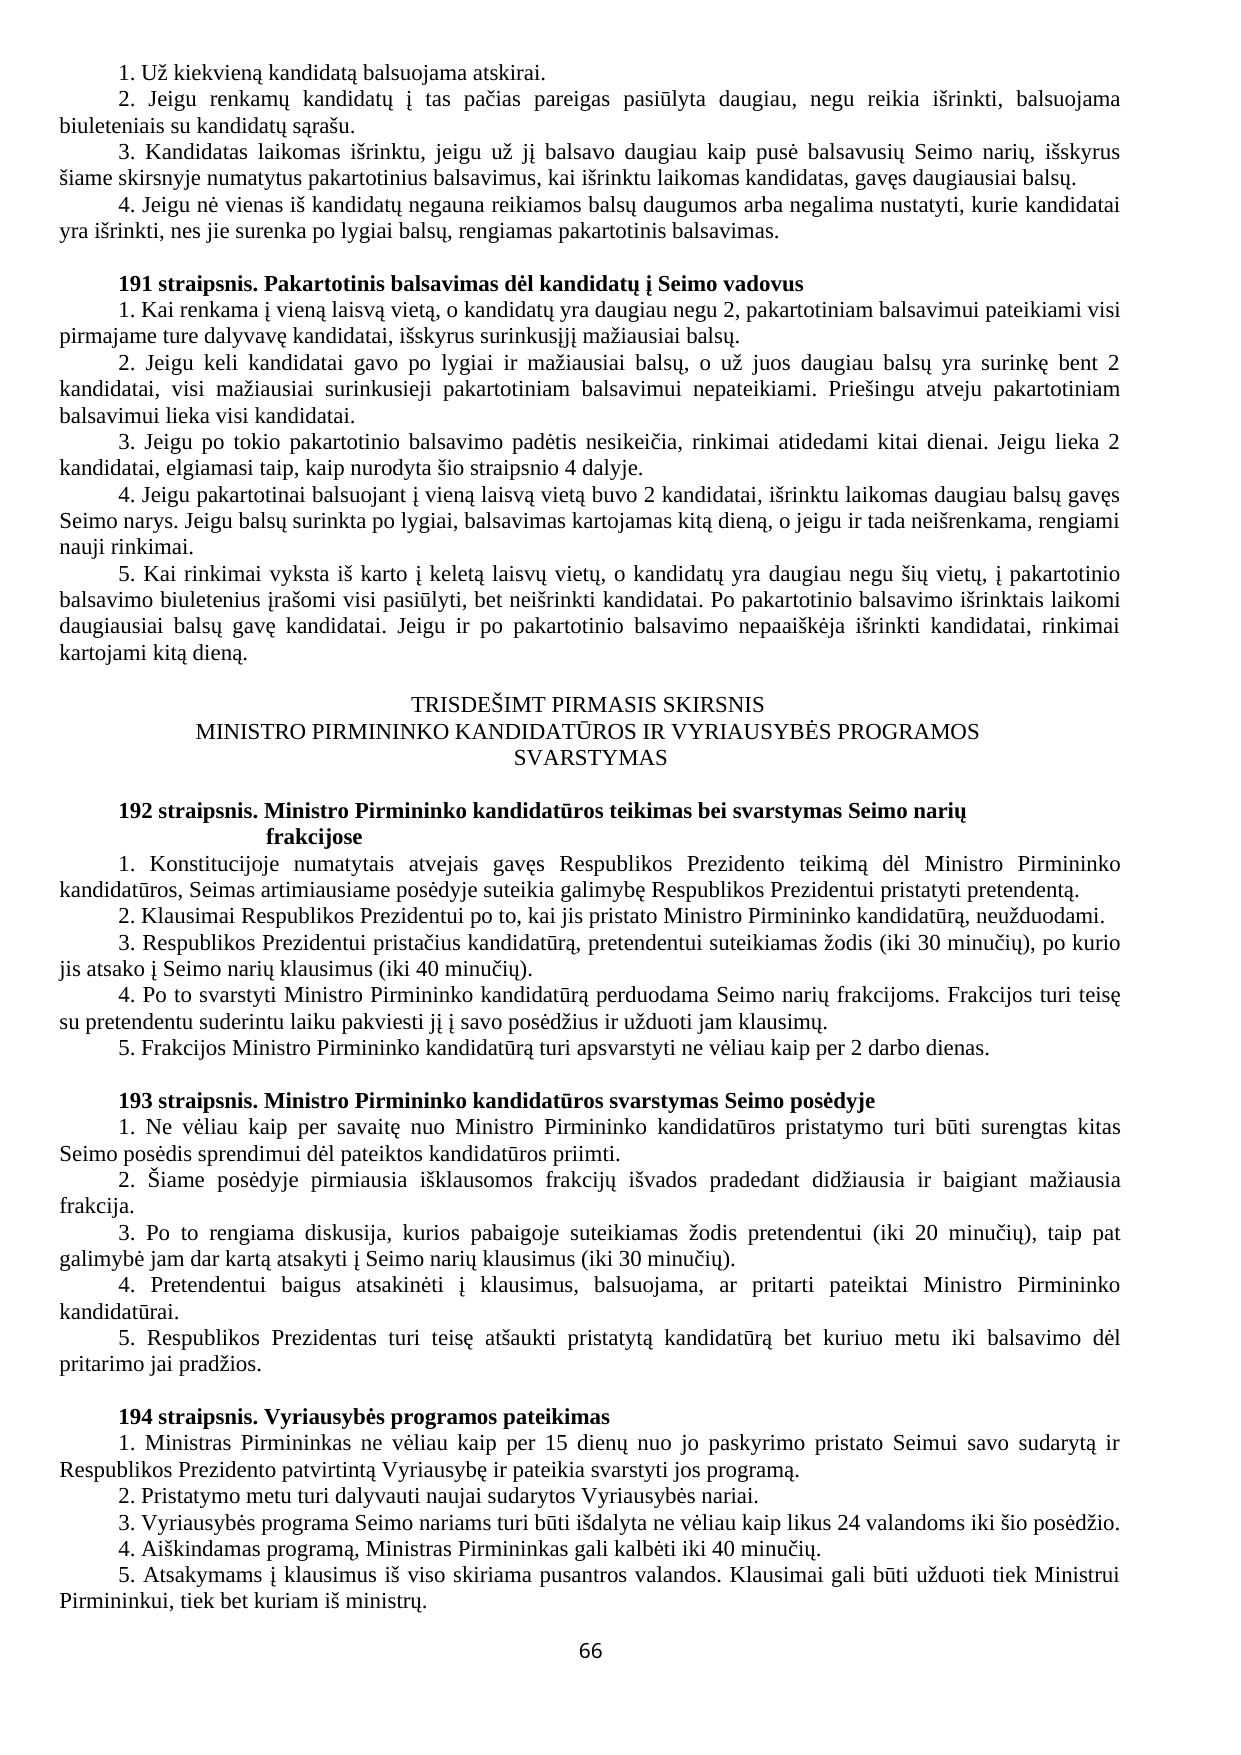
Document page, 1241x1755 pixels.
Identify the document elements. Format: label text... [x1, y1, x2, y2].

text 4. Aiškindamas programą, Ministras Pirmininkas gali kalbėti iki 40 minučių. [59, 1535, 1122, 1561]
text 2. Jeigu renkamų kandidatų į tas pačias pareigas pasiūlyta daugiau, negu reikia išrinkti, balsuojama biuleteniais su kandidatų sąrašu. [59, 85, 1122, 138]
text 2. Klausimai Respublikos Prezidentui po to, kai jis pristato Ministro Pirmininko kandidatūrą, neužduodami. [59, 902, 1122, 929]
text 1. Konstitucijoje numatytais atvejais gavęs Respublikos Prezidento teikimą dėl Ministro Pirmininko kandidatūros, Seimas artimiausiame posėdyje suteikia galimybę Respublikos Prezidentui pristatyti pretendentą. [59, 850, 1122, 902]
text SVARSTYMAS [59, 744, 1122, 771]
text 4. Pretendentui baigus atsakinėti į klausimus, balsuojama, ar pritarti pateiktai Ministro Pirmininko kandidatūrai. [59, 1271, 1122, 1324]
text 5. Atsakymams į klausimus iš viso skiriama pusantros valandos. Klausimai gali būti užduoti tiek Ministrui Pirmininkui, tiek bet kuriam iš ministrų. [59, 1561, 1122, 1614]
text 5. Kai rinkimai vyksta iš karto į keletą laisvų vietų, o kandidatų yra daugiau negu šių vietų, į pakartotinio balsavimo biuletenius įrašomi visi pasiūlyti, bet neišrinkti kandidatai. Po pakartotinio balsavimo išrinktais laikomi daugiausiai balsų gavę kandidatai. Jeigu ir po pakartotinio balsavimo nepaaiškėja išrinkti kandidatai, rinkimai kartojami kitą dieną. [59, 560, 1122, 665]
text 3. Vyriausybės programa Seimo nariams turi būti išdalyta ne vėliau kaip likus 24 valandoms iki šio posėdžio. [59, 1508, 1122, 1535]
text TRISDEŠIMT PIRMASIS SKIRSNIS [59, 692, 1122, 718]
text 193 straipsnis. Ministro Pirmininko kandidatūros svarstymas Seimo posėdyje [59, 1087, 1122, 1113]
text frakcijose [266, 823, 1122, 850]
text 1. Kai renkama į vieną laisvą vietą, o kandidatų yra daugiau negu 2, pakartotiniam balsavimui pateikiami visi pirmajame ture dalyvavę kandidatai, išskyrus surinkusįjį mažiausiai balsų. [59, 296, 1122, 349]
text 2. Jeigu keli kandidatai gavo po lygiai ir mažiausiai balsų, o už juos daugiau balsų yra surinkę bent 2 kandidatai, visi mažiausiai surinkusieji pakartotiniam balsavimui nepateikiami. Priešingu atveju pakartotiniam balsavimui lieka visi kandidatai. [59, 349, 1122, 428]
text 4. Jeigu pakartotinai balsuojant į vieną laisvą vietą buvo 2 kandidatai, išrinktu laikomas daugiau balsų gavęs Seimo narys. Jeigu balsų surinkta po lygiai, balsavimas kartojamas kitą dieną, o jeigu ir tada neišrenkama, rengiami nauji rinkimai. [59, 481, 1122, 560]
text 3. Kandidatas laikomas išrinktu, jeigu už jį balsavo daugiau kaip pusė balsavusių Seimo narių, išskyrus šiame skirsnyje numatytus pakartotinius balsavimus, kai išrinktu laikomas kandidatas, gavęs daugiausiai balsų. [59, 138, 1122, 191]
text 3. Po to rengiama diskusija, kurios pabaigoje suteikiamas žodis pretendentui (iki 20 minučių), taip pat galimybė jam dar kartą atsakyti į Seimo narių klausimus (iki 30 minučių). [59, 1219, 1122, 1271]
text 4. Po to svarstyti Ministro Pirmininko kandidatūrą perduodama Seimo narių frakcijoms. Frakcijos turi teisę su pretendentu suderintu laiku pakviesti jį į savo posėdžius ir užduoti jam klausimų. [59, 981, 1122, 1034]
text 1. Ne vėliau kaip per savaitę nuo Ministro Pirmininko kandidatūros pristatymo turi būti surengtas kitas Seimo posėdis sprendimui dėl pateiktos kandidatūros priimti. [59, 1113, 1122, 1166]
text 3. Respublikos Prezidentui pristačius kandidatūrą, pretendentui suteikiamas žodis (iki 30 minučių), po kurio jis atsako į Seimo narių klausimus (iki 40 minučių). [59, 929, 1122, 981]
text 5. Respublikos Prezidentas turi teisę atšaukti pristatytą kandidatūrą bet kuriuo metu iki balsavimo dėl pritarimo jai pradžios. [59, 1324, 1122, 1377]
text 194 straipsnis. Vyriausybės programos pateikimas [59, 1403, 1122, 1429]
text MINISTRO PIRMININKO KANDIDATŪROS IR VYRIAUSYBĖS PROGRAMOS [59, 718, 1122, 744]
text 1. Ministras Pirmininkas ne vėliau kaip per 15 dienų nuo jo paskyrimo pristato Seimui savo sudarytą ir Respublikos Prezidento patvirtintą Vyriausybę ir pateikia svarstyti jos programą. [59, 1429, 1122, 1482]
text 3. Jeigu po tokio pakartotinio balsavimo padėtis nesikeičia, rinkimai atidedami kitai dienai. Jeigu lieka 2 kandidatai, elgiamasi taip, kaip nurodyta šio straipsnio 4 dalyje. [59, 428, 1122, 481]
text 2. Šiame posėdyje pirmiausia išklausomos frakcijų išvados pradedant didžiausia ir baigiant mažiausia frakcija. [59, 1166, 1122, 1219]
text 192 straipsnis. Ministro Pirmininko kandidatūros teikimas bei svarstymas Seimo narių [118, 797, 1122, 823]
text 5. Frakcijos Ministro Pirmininko kandidatūrą turi apsvarstyti ne vėliau kaip per 2 darbo dienas. [59, 1034, 1122, 1061]
text 2. Pristatymo metu turi dalyvauti naujai sudarytos Vyriausybės nariai. [59, 1482, 1122, 1508]
text 1. Už kiekvieną kandidatą balsuojama atskirai. [59, 59, 1122, 85]
text 191 straipsnis. Pakartotinis balsavimas dėl kandidatų į Seimo vadovus [59, 270, 1122, 296]
text 4. Jeigu nė vienas iš kandidatų negauna reikiamos balsų daugumos arba negalima nustatyti, kurie kandidatai yra išrinkti, nes jie surenka po lygiai balsų, rengiamas pakartotinis balsavimas. [59, 191, 1122, 243]
